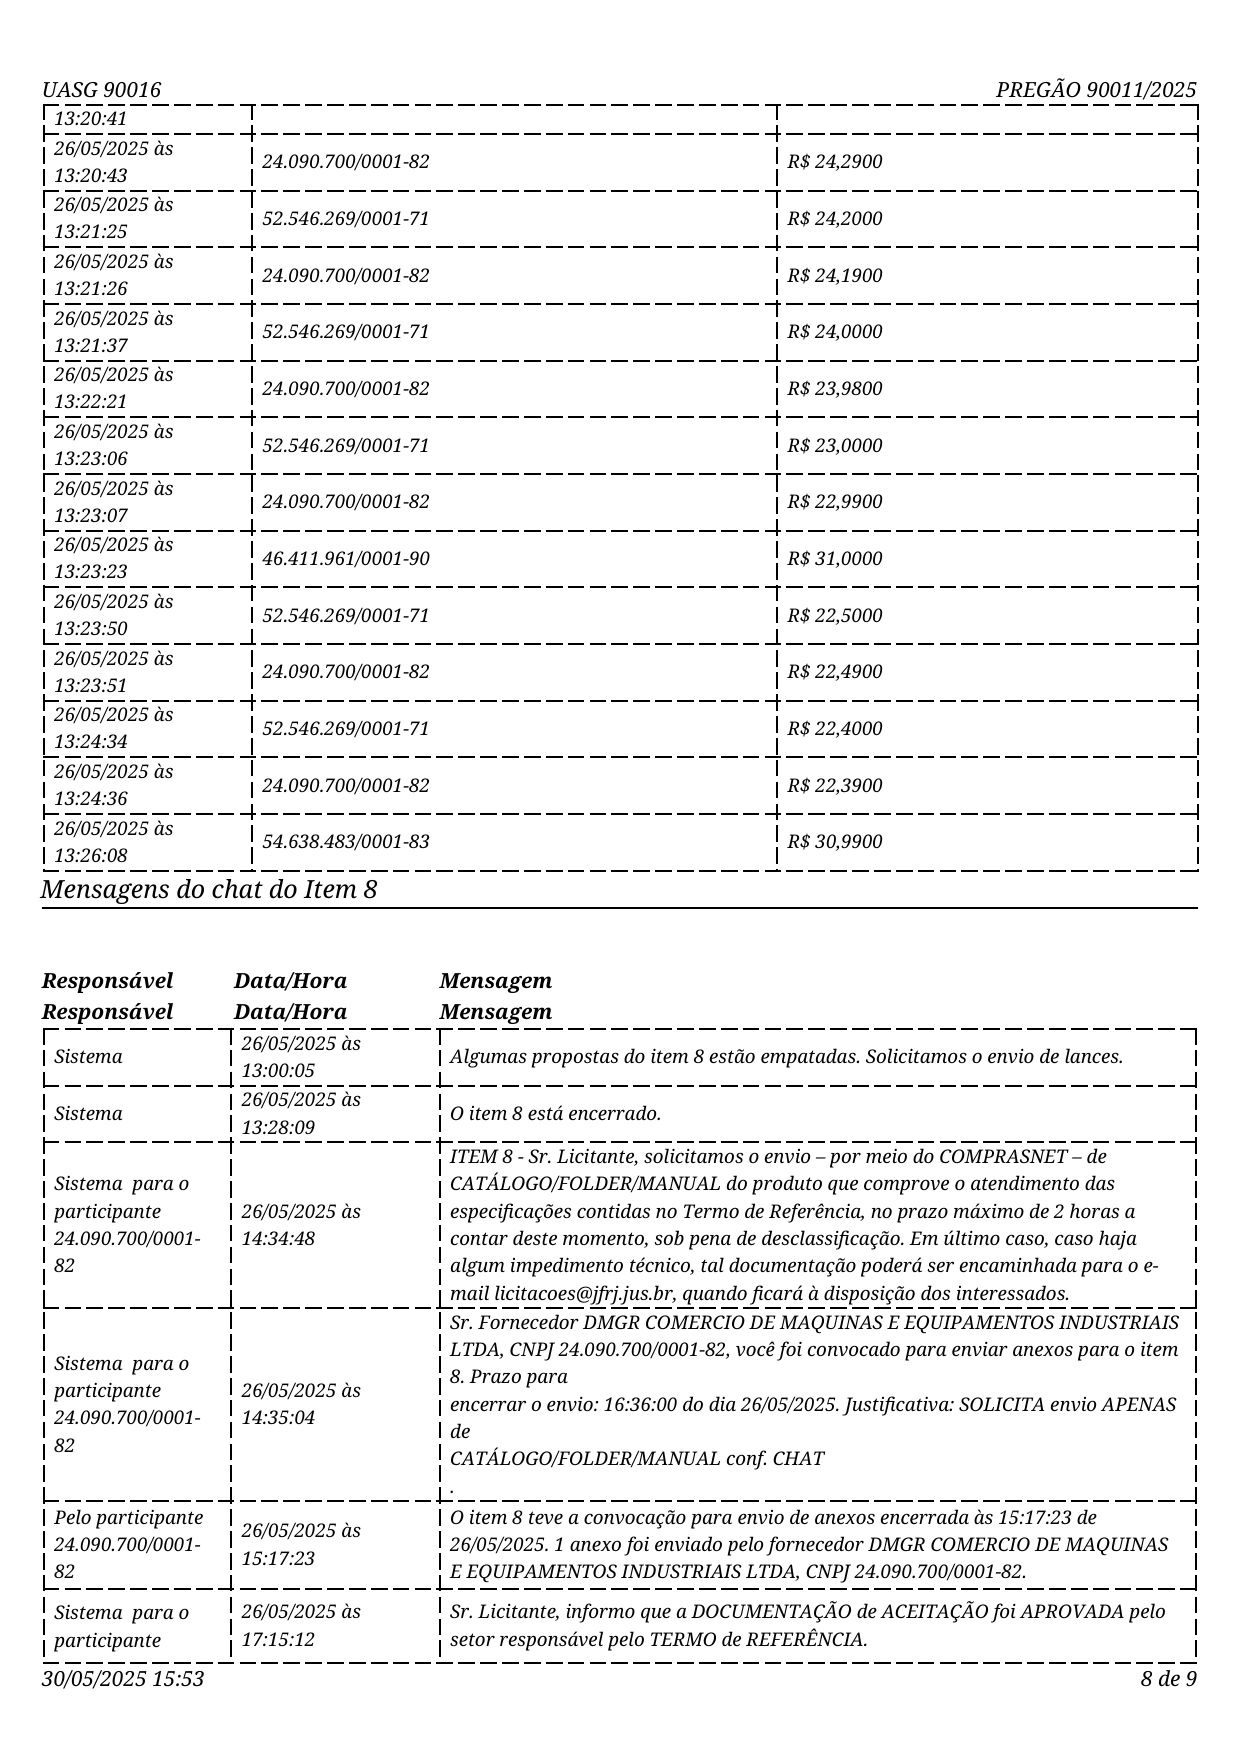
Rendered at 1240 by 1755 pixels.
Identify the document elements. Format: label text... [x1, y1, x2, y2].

table_cell 26/05/2025 às 13:26:08 [44, 813, 252, 869]
table_cell 52.546.269/0001-71 [252, 700, 777, 756]
table_cell 52.546.269/0001-71 [252, 303, 777, 359]
table_cell 26/05/2025 às 13:21:26 [44, 246, 252, 303]
table_cell 26/05/2025 às 13:23:23 [44, 530, 252, 586]
table_cell R$ 23,9800 [777, 360, 1198, 416]
table_cell 26/05/2025 às 14:35:04 [231, 1307, 439, 1500]
table_cell 24.090.700/0001-82 [252, 246, 777, 303]
table_cell 26/05/2025 às 13:22:21 [44, 360, 252, 416]
table_cell O item 8 está encerrado. [440, 1085, 1196, 1141]
table_cell R$ 22,9900 [777, 473, 1198, 529]
table_cell R$ 23,0000 [777, 416, 1198, 473]
table_cell R$ 22,4900 [777, 643, 1198, 699]
table_cell R$ 22,5000 [777, 586, 1198, 643]
table_cell 54.638.483/0001-83 [252, 813, 777, 869]
table_cell [252, 104, 777, 133]
table_cell 24.090.700/0001-82 [252, 360, 777, 416]
table_cell Sistema para o participante 24.090.700/0001-82 [44, 1307, 231, 1500]
table_cell 26/05/2025 às 13:28:09 [231, 1085, 439, 1141]
table_header Sistema [44, 1028, 231, 1084]
table_header 26/05/2025 às 13:00:05 [231, 1028, 439, 1084]
table_cell ITEM 8 - Sr. Licitante, solicitamos o envio – por meio do COMPRASNET – de CATÁLOGO/FOLDER/MANUAL do produto que comprove o atendimento das especificações contidas no Termo de Referência, no prazo máximo de 2 horas a contar deste momento, sob pena de desclassificação. Em último caso, caso haja algum impedimento técnico, tal documentação poderá ser encaminhada para o e-mail licitacoes@jfrj.jus.br, quando ficará à disposição dos interessados. [440, 1141, 1196, 1307]
table_cell Sistema [44, 1085, 231, 1141]
table_cell 52.546.269/0001-71 [252, 586, 777, 643]
table_cell 24.090.700/0001-82 [252, 643, 777, 699]
table_cell 26/05/2025 às 17:15:12 [231, 1588, 439, 1662]
table_cell 26/05/2025 às 13:21:25 [44, 190, 252, 246]
table_cell 46.411.961/0001-90 [252, 530, 777, 586]
table_cell 26/05/2025 às 13:24:34 [44, 700, 252, 756]
table_cell 26/05/2025 às 14:34:48 [231, 1141, 439, 1307]
text Mensagens do chat do Item 8 [40, 872, 1199, 906]
table_cell 26/05/2025 às 15:17:23 [231, 1500, 439, 1588]
table_cell R$ 30,9900 [777, 813, 1198, 869]
table_cell R$ 24,0000 [777, 303, 1198, 359]
table_cell O item 8 teve a convocação para envio de anexos encerrada às 15:17:23 de 26/05/2025. 1 anexo foi enviado pelo fornecedor DMGR COMERCIO DE MAQUINAS E EQUIPAMENTOS INDUSTRIAIS LTDA, CNPJ 24.090.700/0001-82. [440, 1500, 1196, 1588]
table_header Algumas propostas do item 8 estão empatadas. Solicitamos o envio de lances. [440, 1028, 1196, 1084]
table_cell 52.546.269/0001-71 [252, 190, 777, 246]
text Responsável Data/Hora Mensagem [42, 966, 1199, 995]
table_cell 26/05/2025 às 13:24:36 [44, 756, 252, 813]
table_cell Sr. Licitante, informo que a DOCUMENTAÇÃO de ACEITAÇÃO foi APROVADA pelo setor responsável pelo TERMO de REFERÊNCIA. [440, 1588, 1196, 1662]
table_cell 26/05/2025 às 13:23:07 [44, 473, 252, 529]
table_cell R$ 24,2000 [777, 190, 1198, 246]
table_cell Sistema para o participante [44, 1588, 231, 1662]
table_cell 52.546.269/0001-71 [252, 416, 777, 473]
table_cell 26/05/2025 às 13:23:06 [44, 416, 252, 473]
table_cell 24.090.700/0001-82 [252, 473, 777, 529]
table_cell Pelo participante 24.090.700/0001-82 [44, 1500, 231, 1588]
table_cell 26/05/2025 às 13:23:51 [44, 643, 252, 699]
table_cell 24.090.700/0001-82 [252, 756, 777, 813]
table_cell 24.090.700/0001-82 [252, 133, 777, 189]
table_cell R$ 22,4000 [777, 700, 1198, 756]
table_cell R$ 24,1900 [777, 246, 1198, 303]
text Responsável Data/Hora Mensagem [42, 997, 1199, 1026]
table_cell 13:20:41 [44, 104, 252, 133]
table_cell [777, 104, 1198, 133]
table_cell Sistema para o participante 24.090.700/0001-82 [44, 1141, 231, 1307]
table_cell 26/05/2025 às 13:20:43 [44, 133, 252, 189]
table_cell R$ 24,2900 [777, 133, 1198, 189]
table_cell R$ 31,0000 [777, 530, 1198, 586]
table_cell R$ 22,3900 [777, 756, 1198, 813]
table_cell 26/05/2025 às 13:21:37 [44, 303, 252, 359]
table_cell Sr. Fornecedor DMGR COMERCIO DE MAQUINAS E EQUIPAMENTOS INDUSTRIAIS LTDA, CNPJ 24.090.700/0001-82, você foi convocado para enviar anexos para o item 8. Prazo para encerrar o envio: 16:36:00 do dia 26/05/2025. Justificativa: SOLICITA envio APENAS de CATÁLOGO/FOLDER/MANUAL conf. CHAT . [440, 1307, 1196, 1500]
table_cell 26/05/2025 às 13:23:50 [44, 586, 252, 643]
